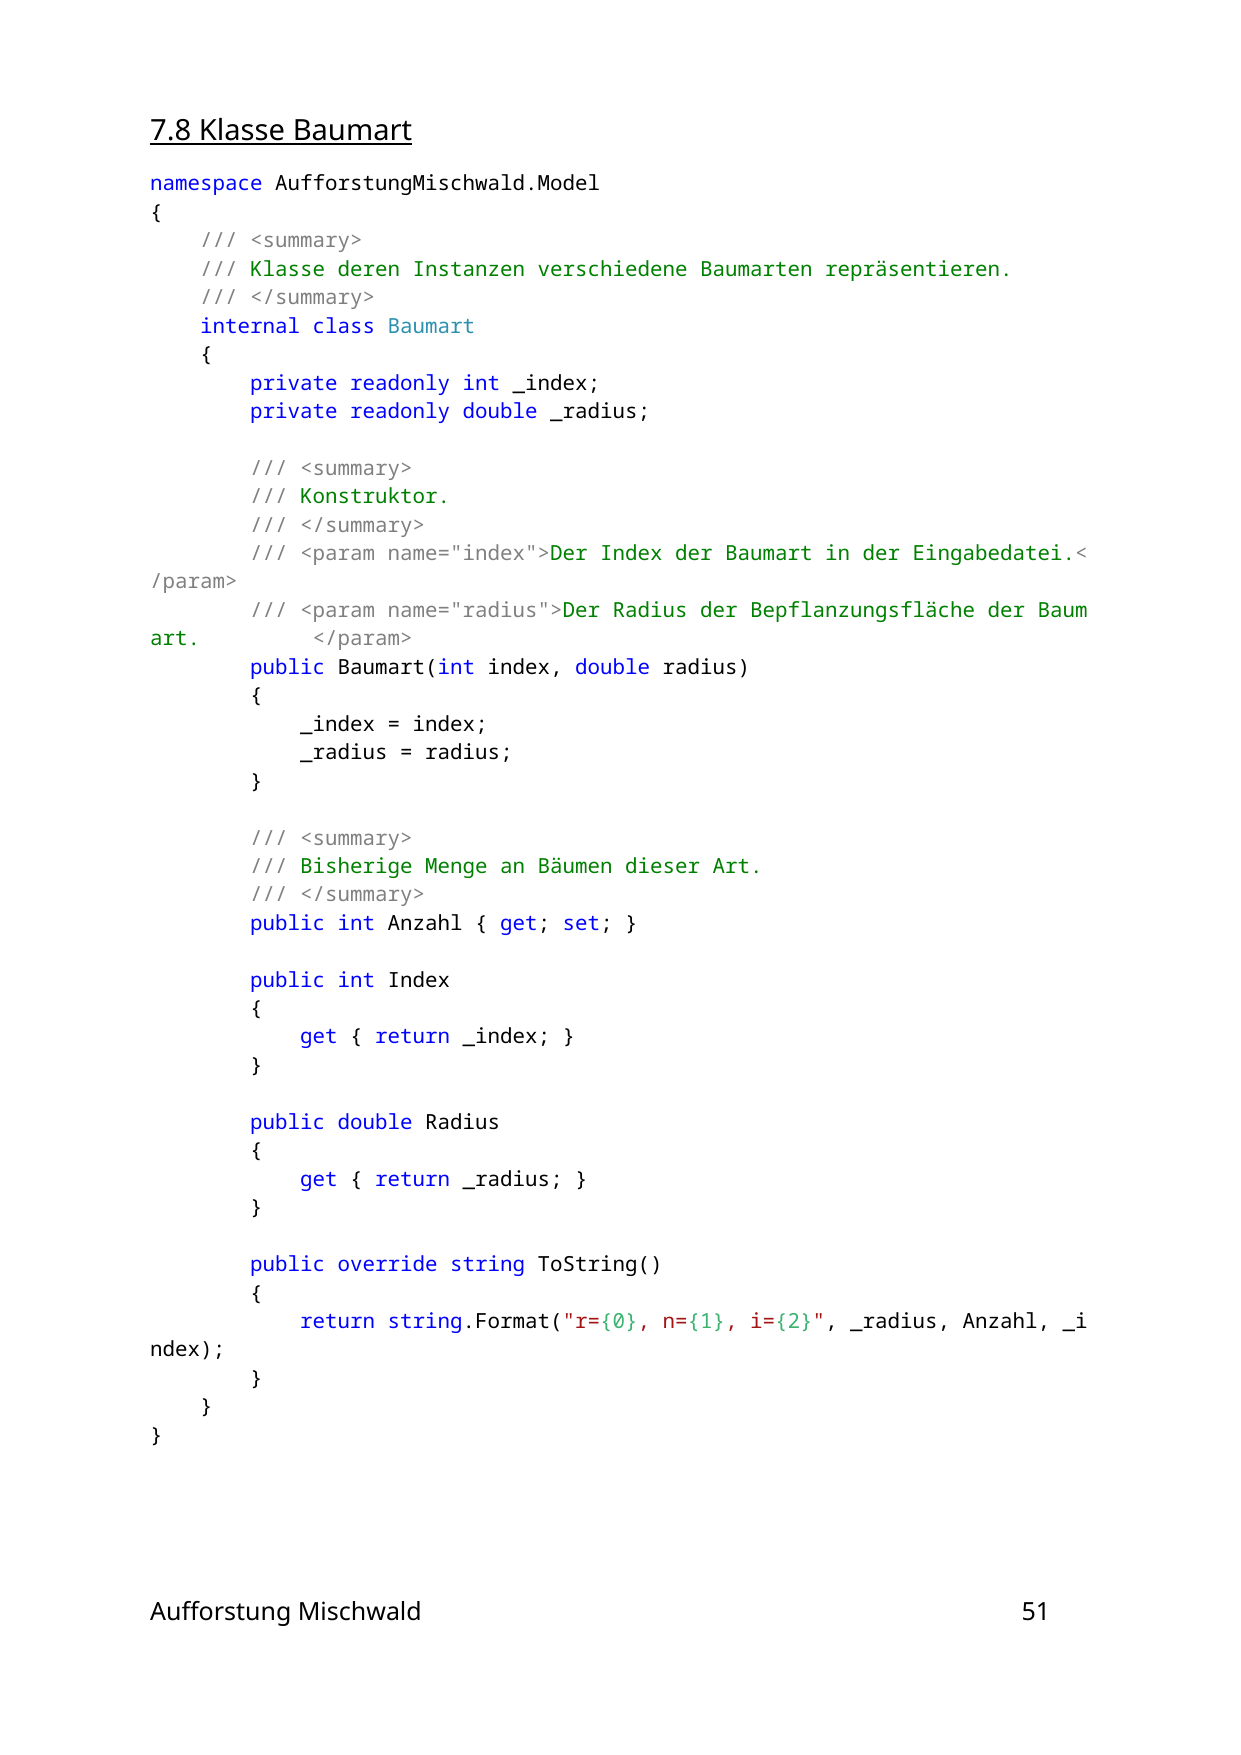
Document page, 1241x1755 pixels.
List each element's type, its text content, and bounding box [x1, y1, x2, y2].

text { [150, 197, 1090, 225]
text /// Klasse deren Instanzen verschiedene Baumarten repräsentieren. [150, 254, 1090, 282]
text /// Bisherige Menge an Bäumen dieser Art. [150, 851, 1090, 879]
text get { return _index; } [150, 1022, 1090, 1050]
text _index = index; [150, 709, 1090, 737]
text } [150, 1363, 1090, 1391]
text public Baumart(int index, double radius) [150, 652, 1090, 680]
text { [150, 680, 1090, 709]
text } [150, 1192, 1090, 1221]
text public override string ToString() [150, 1249, 1090, 1278]
text internal class Baumart [150, 311, 1090, 339]
text /// </summary> [150, 282, 1090, 311]
text _radius = radius; [150, 737, 1090, 766]
text get { return _radius; } [150, 1164, 1090, 1192]
text /// <param name="index">Der Index der Baumart in der Eingabedatei.</param> [150, 538, 1090, 595]
text /// </summary> [150, 510, 1090, 538]
text /// <summary> [150, 225, 1090, 254]
text } [150, 1391, 1090, 1420]
text { [150, 1278, 1090, 1306]
text public int Index [150, 965, 1090, 993]
text public int Anzahl { get; set; } [150, 908, 1090, 936]
text { [150, 993, 1090, 1022]
text /// <summary> [150, 453, 1090, 481]
text } [150, 1420, 1090, 1448]
text /// Konstruktor. [150, 481, 1090, 510]
text } [150, 766, 1090, 794]
text { [150, 1135, 1090, 1164]
text /// </summary> [150, 879, 1090, 908]
text /// <param name="radius">Der Radius der Bepflanzungsfläche der Baumart. </param> [150, 595, 1090, 652]
text /// <summary> [150, 823, 1090, 851]
text { [150, 339, 1090, 368]
subtitle 7.8 Klasse Baumart [150, 109, 1090, 149]
text private readonly double _radius; [150, 396, 1090, 424]
text } [150, 1050, 1090, 1078]
text public double Radius [150, 1107, 1090, 1135]
text return string.Format("r={0}, n={1}, i={2}", _radius, Anzahl, _index); [150, 1306, 1090, 1363]
text namespace AufforstungMischwald.Model [150, 168, 1090, 197]
text private readonly int _index; [150, 368, 1090, 396]
